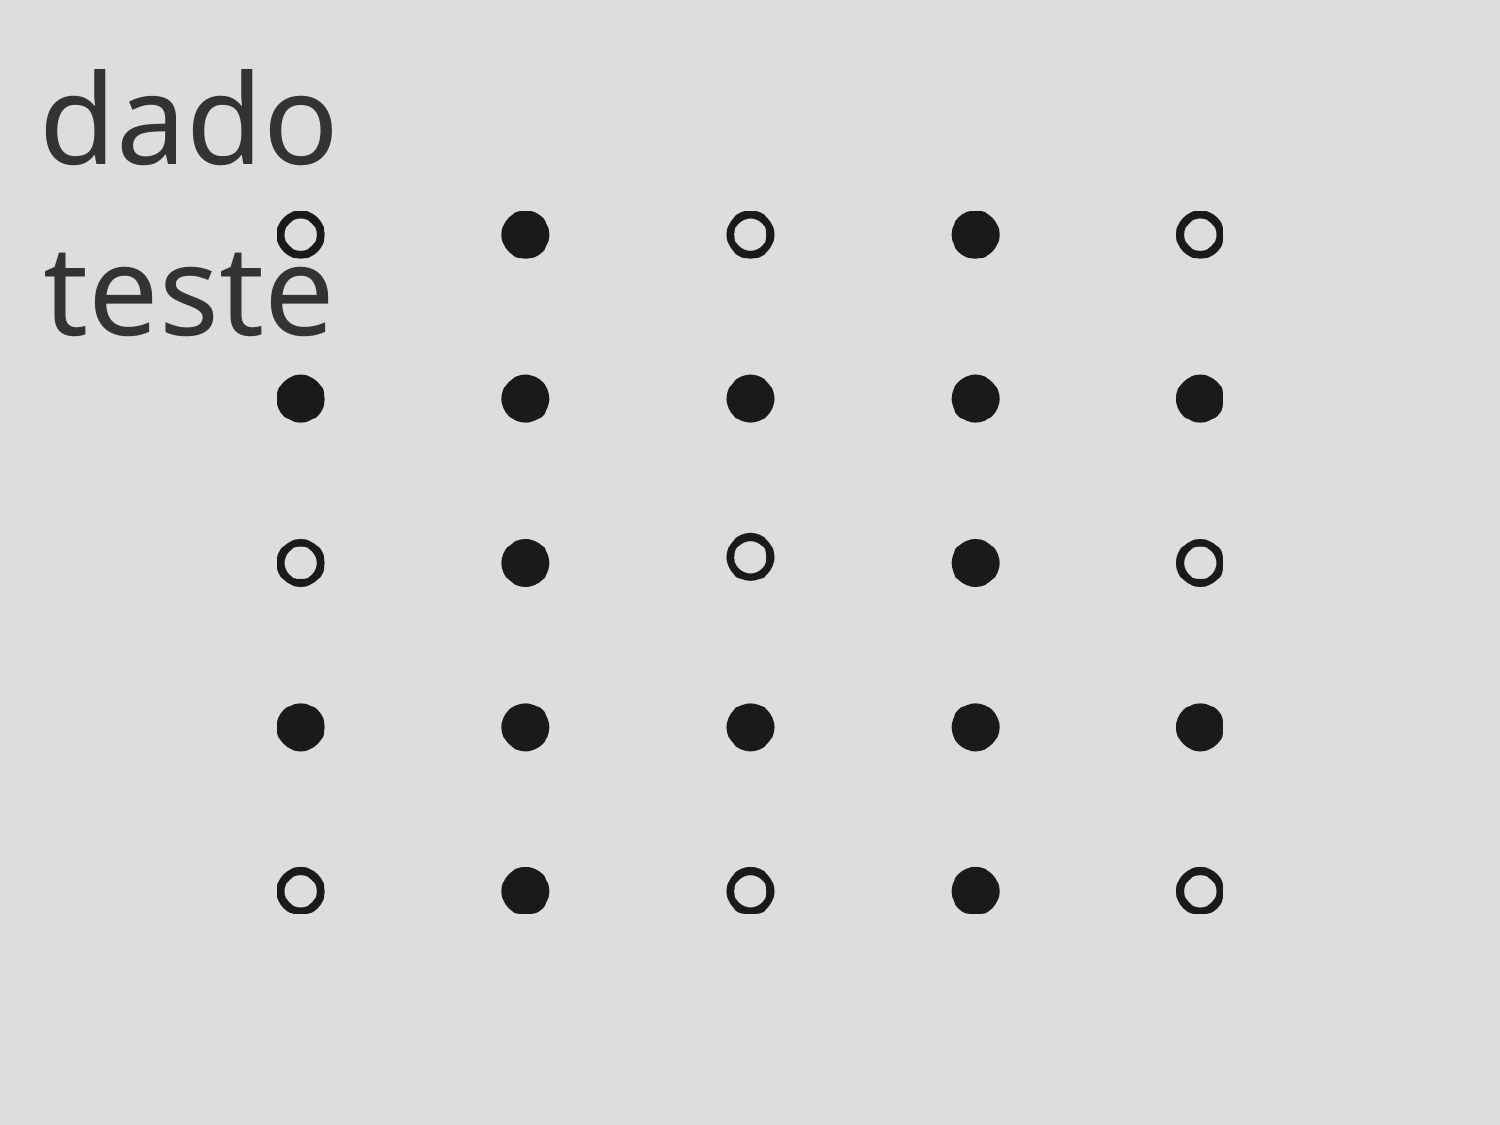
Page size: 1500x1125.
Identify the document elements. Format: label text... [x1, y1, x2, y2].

text_box dado teste [24, 23, 638, 213]
picture [277, 211, 1223, 914]
